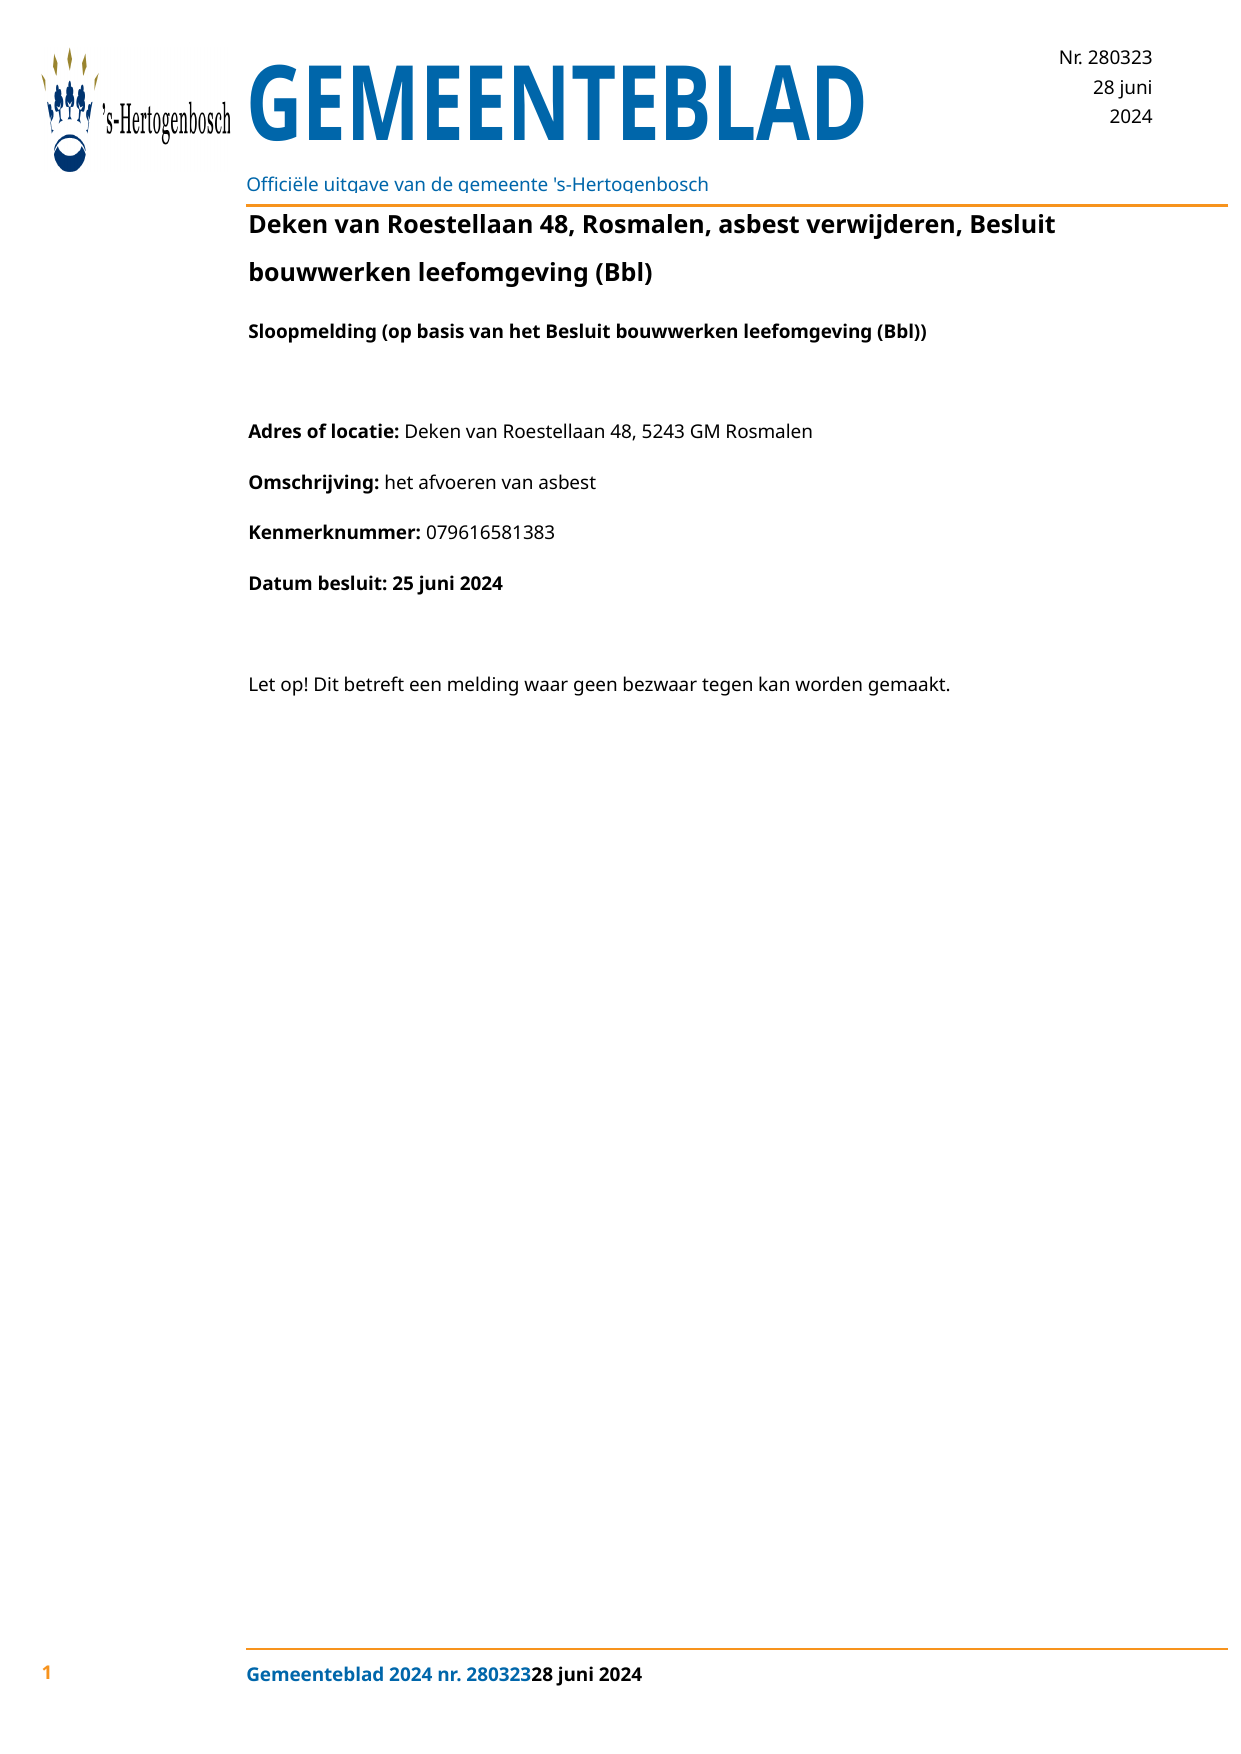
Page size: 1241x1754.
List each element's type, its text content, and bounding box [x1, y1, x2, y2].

text Datum besluit: 25 juni 2024 [248, 570, 1152, 596]
text Omschrijving: het afvoeren van asbest [248, 469, 1152, 495]
text Adres of locatie: Deken van Roestellaan 48, 5243 GM Rosmalen [248, 419, 1152, 444]
text Let op! Dit betreft een melding waar geen bezwaar tegen kan worden gemaakt. [248, 671, 1152, 697]
text Kenmerknummer: 079616581383 [248, 519, 1152, 545]
text Sloopmelding (op basis van het Besluit bouwwerken leefomgeving (Bbl)) [248, 318, 1152, 344]
picture [41, 47, 231, 172]
text Deken van Roestellaan 48, Rosmalen, asbest verwijderen, Besluit bouwwerken leefomgeving (Bbl) [248, 207, 1152, 288]
